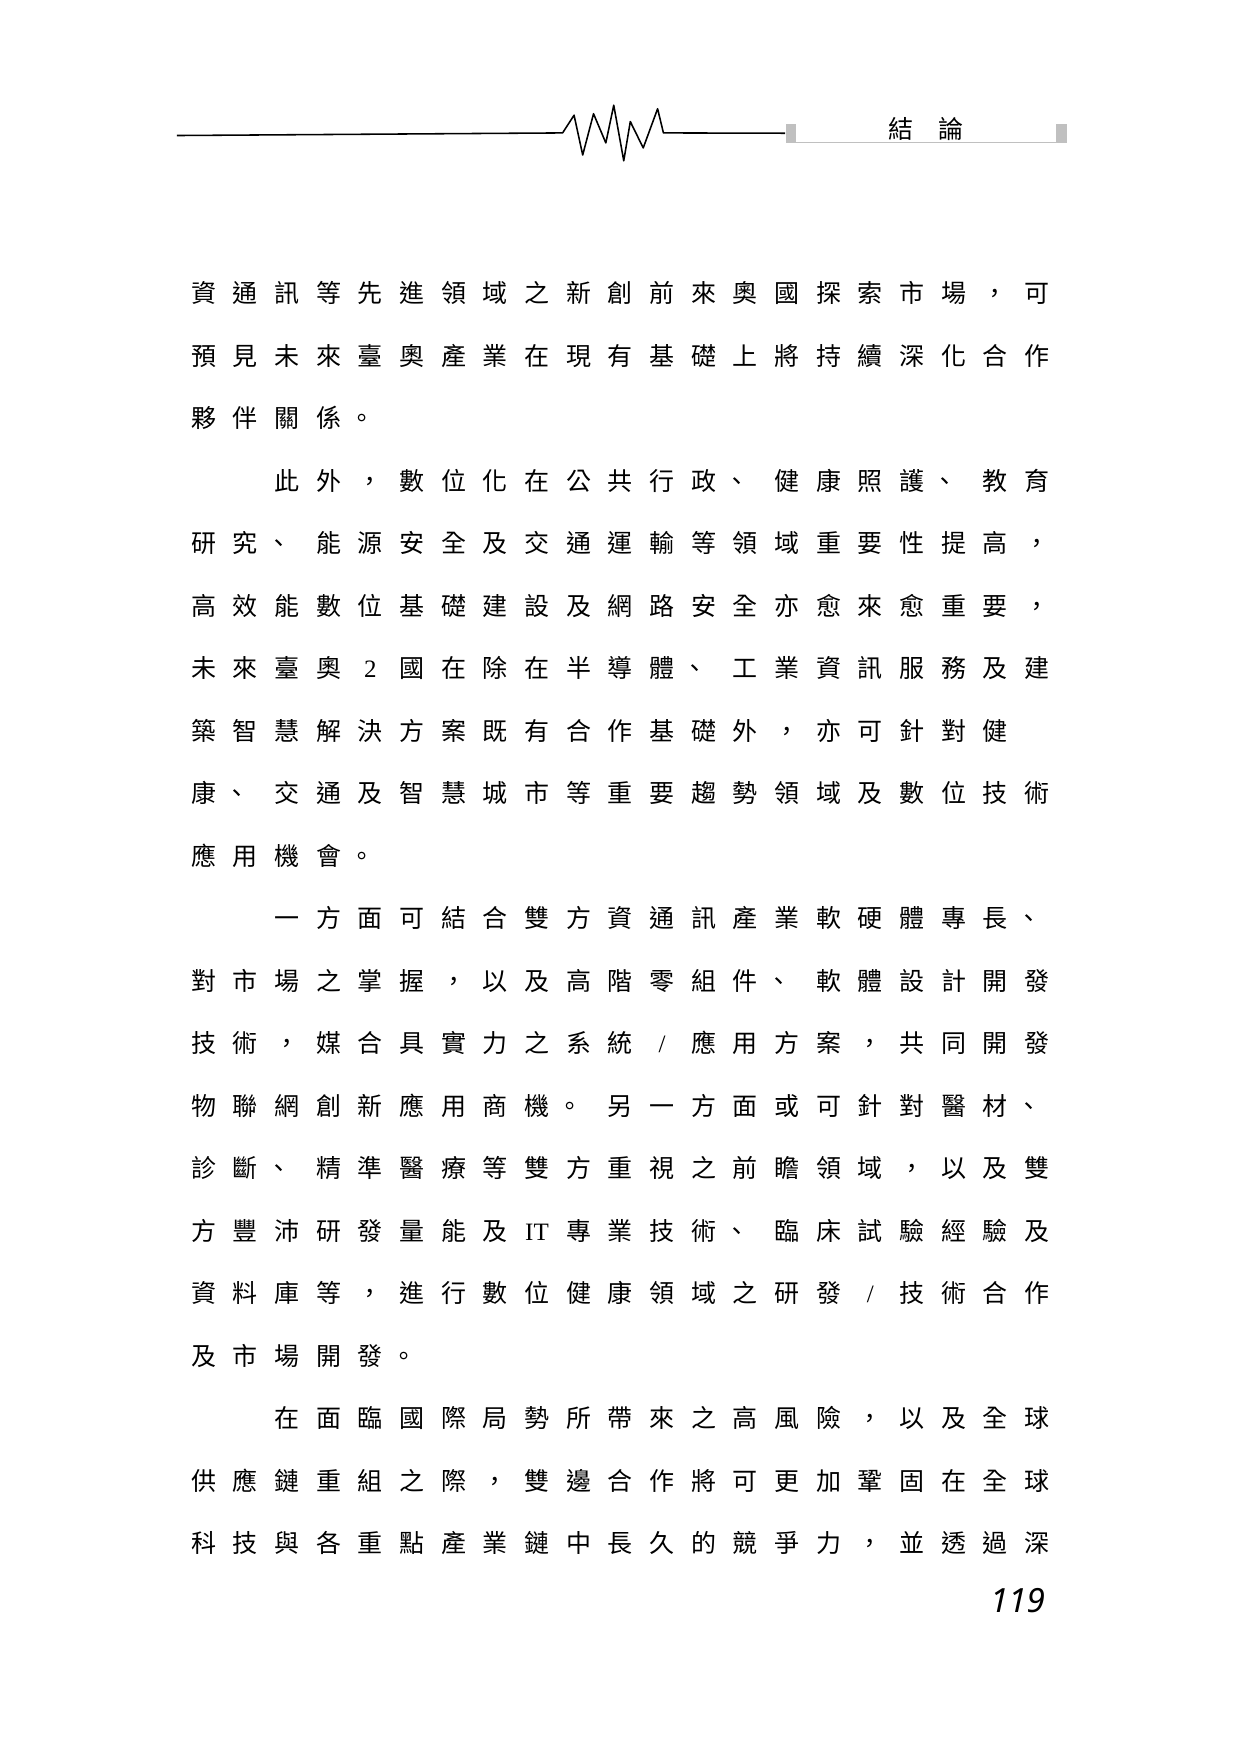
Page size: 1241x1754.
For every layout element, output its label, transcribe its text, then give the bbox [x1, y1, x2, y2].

text 此外，數位化在公共行政、健康照護、教育研究、能源安全及交通運輸等領域重要性提高，高效能數位基礎建設及網路安全亦愈來愈重要，未來臺奧2國在除在半導體、工業資訊服務及建築智慧解決方案既有合作基礎外，亦可針對健康、交通及智慧城市等重要趨勢領域及數位技術應用機會。 [183, 438, 1058, 875]
text 在面臨國際局勢所帶來之高風險，以及全球供應鏈重組之際，雙邊合作將可更加鞏固在全球科技與各重點產業鏈中長久的競爭力，並透過深 [183, 1375, 1058, 1563]
text 一方面可結合雙方資通訊產業軟硬體專長、對市場之掌握，以及高階零組件、軟體設計開發技術，媒合具實力之系統/應用方案，共同開發物聯網創新應用商機。另一方面或可針對醫材、診斷、精準醫療等雙方重視之前瞻領域，以及雙方豐沛研發量能及IT專業技術、臨床試驗經驗及資料庫等，進行數位健康領域之研發/技術合作及市場開發。 [183, 875, 1058, 1375]
text 資通訊等先進領域之新創前來奧國探索市場，可預見未來臺奧產業在現有基礎上將持續深化合作夥伴關係。 [183, 250, 1058, 438]
